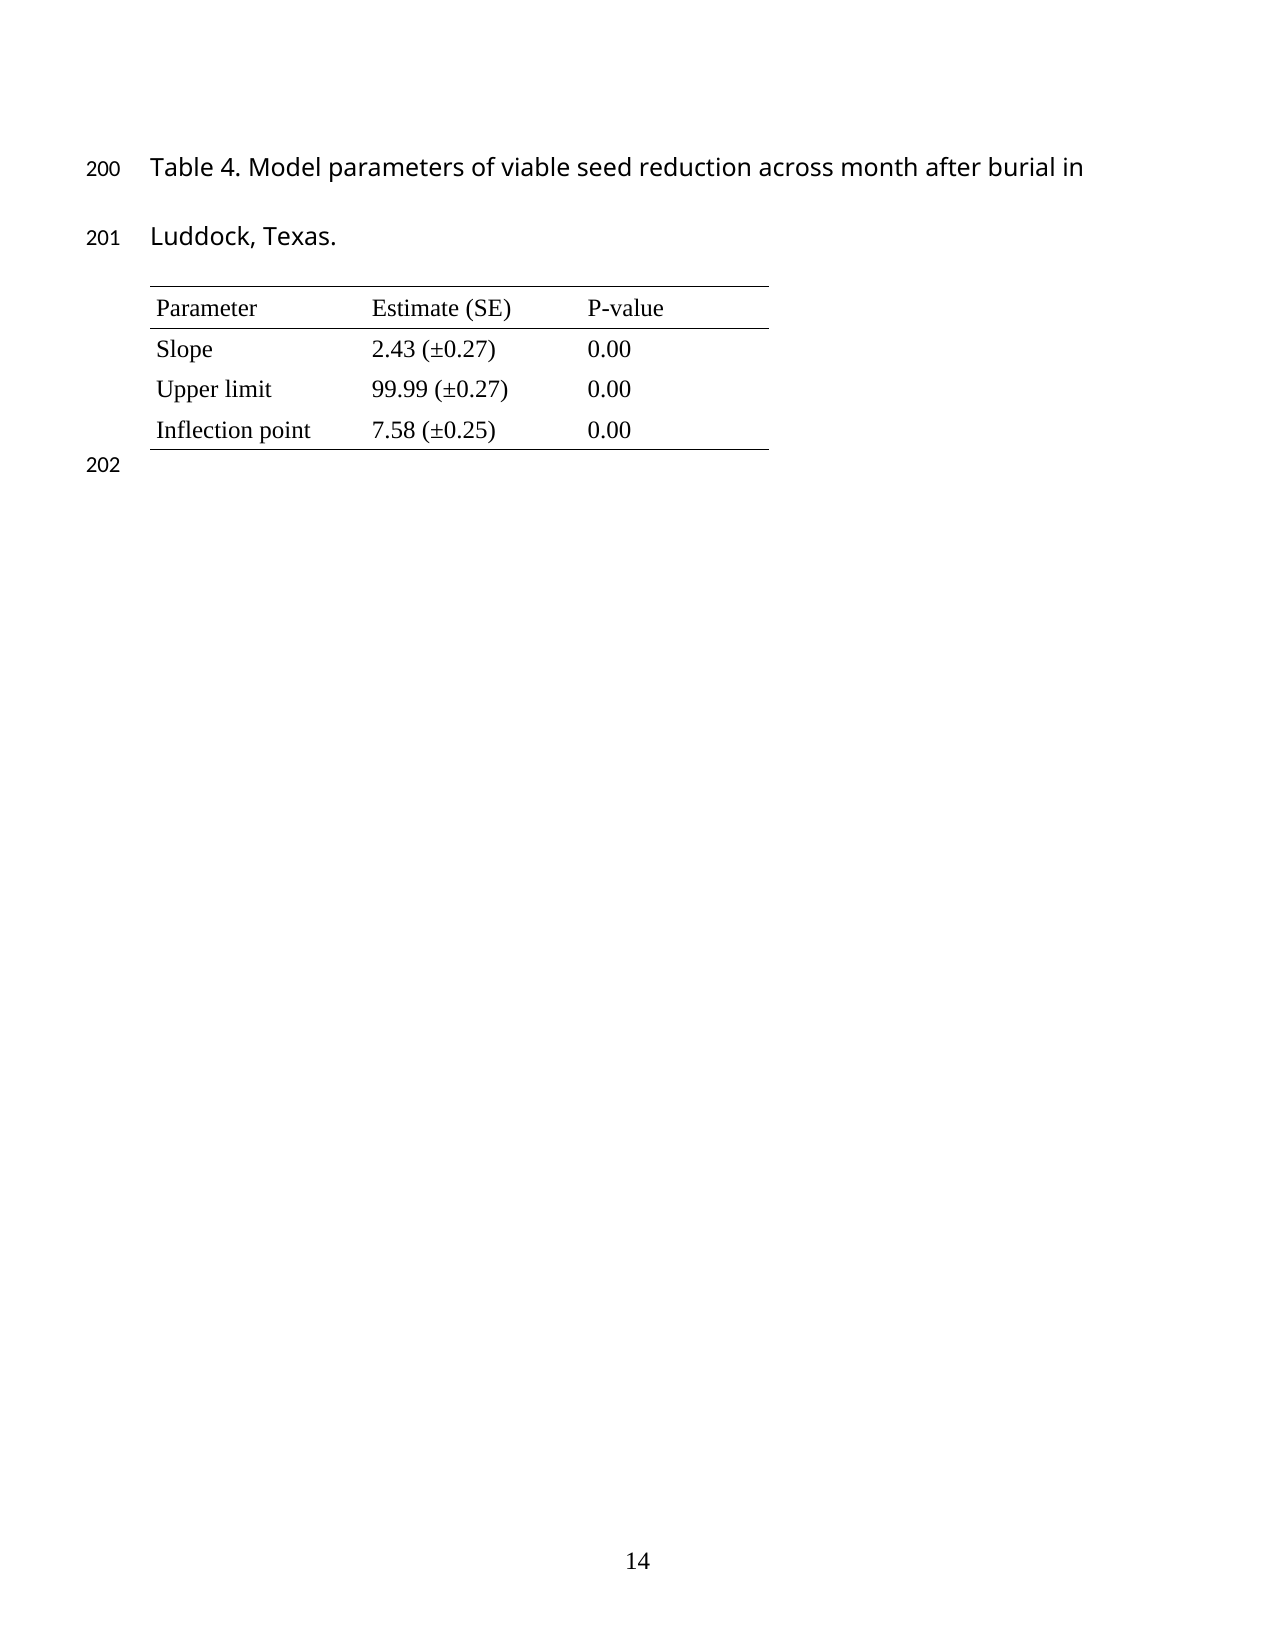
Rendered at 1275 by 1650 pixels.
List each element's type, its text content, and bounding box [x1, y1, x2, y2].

table_header Parameter [150, 287, 366, 327]
table_cell 99.99 (±0.27) [366, 369, 582, 409]
table_header Estimate (SE) [366, 287, 582, 327]
table_cell 0.00 [582, 369, 769, 409]
table_cell Upper limit [150, 369, 366, 409]
table_cell 0.00 [582, 409, 769, 449]
table_header P-value [582, 287, 769, 327]
table_cell Slope [150, 329, 366, 369]
table_cell Inflection point [150, 409, 366, 449]
table_cell 7.58 (±0.25) [366, 409, 582, 449]
table_cell 2.43 (±0.27) [366, 329, 582, 369]
table_cell 0.00 [582, 329, 769, 369]
text Table 4. Model parameters of viable seed reduction across month after burial in Luddock, Texas. [150, 150, 1125, 252]
